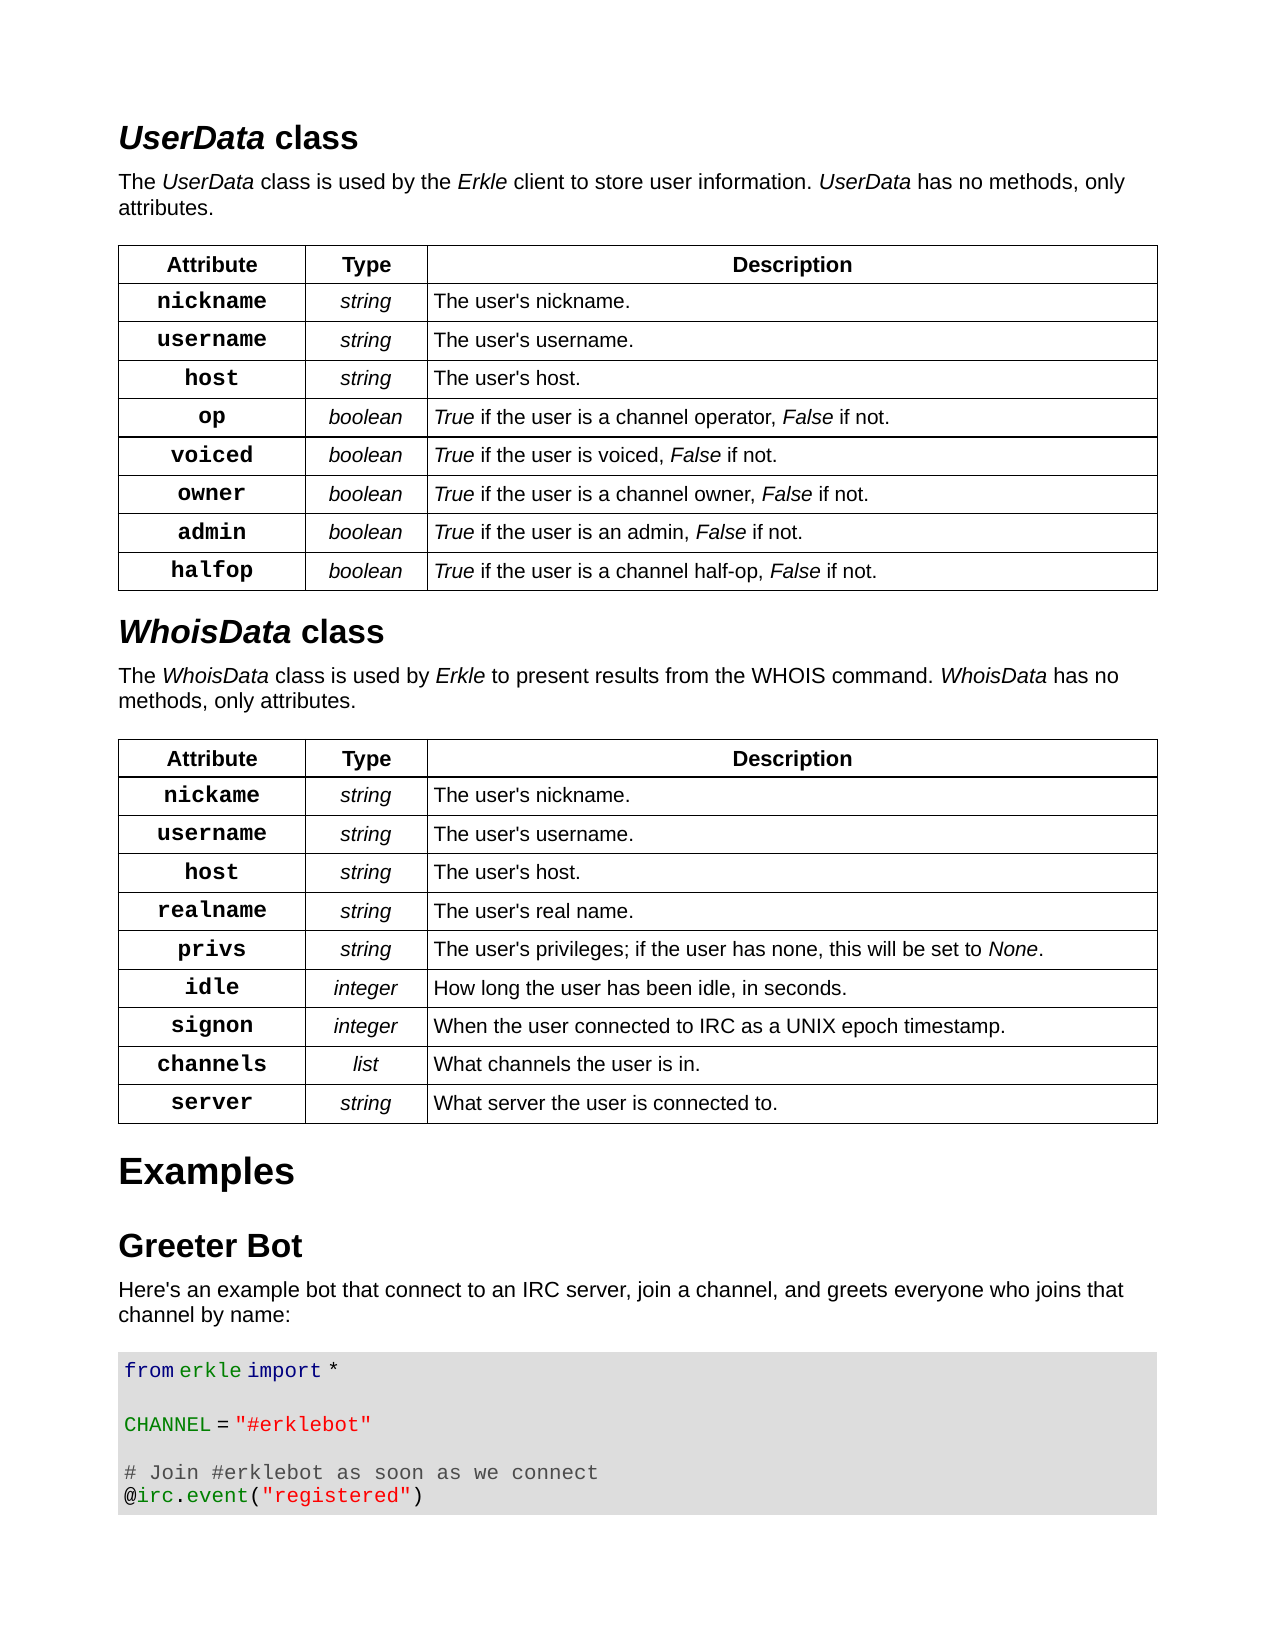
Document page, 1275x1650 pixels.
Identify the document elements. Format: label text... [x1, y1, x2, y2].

table_cell string [306, 284, 427, 321]
table_cell privs [119, 931, 305, 969]
text The WhoisData class is used by Erkle to present results from the WHOIS command. WhoisData has no methods, only attributes. [118, 663, 1157, 713]
subtitle UserData class [118, 118, 1157, 157]
text Here's an example bot that connect to an IRC server, join a channel, and greets everyone who joins that channel by name: [118, 1277, 1157, 1327]
table_cell admin [119, 514, 305, 552]
table_cell boolean [306, 514, 427, 552]
table_cell nickame [119, 778, 305, 815]
table_cell integer [306, 970, 427, 1007]
table_cell True if the user is a channel owner, False if not. [428, 476, 1157, 513]
subtitle Examples [118, 1148, 1157, 1192]
table_cell realname [119, 893, 305, 930]
table_cell When the user connected to IRC as a UNIX epoch timestamp. [428, 1008, 1157, 1046]
table_cell string [306, 322, 427, 359]
table_header Attribute [119, 740, 305, 776]
table_cell The user's real name. [428, 893, 1157, 930]
table_cell list [306, 1047, 427, 1084]
table_cell server [119, 1085, 305, 1122]
table_cell boolean [306, 438, 427, 475]
table_cell string [306, 893, 427, 930]
table_cell signon [119, 1008, 305, 1046]
table_cell string [306, 778, 427, 815]
table_cell string [306, 854, 427, 892]
table_cell boolean [306, 476, 427, 513]
table_cell owner [119, 476, 305, 513]
table_cell True if the user is an admin, False if not. [428, 514, 1157, 552]
table_cell boolean [306, 399, 427, 436]
table_cell host [119, 854, 305, 892]
table_cell string [306, 931, 427, 969]
table_cell True if the user is voiced, False if not. [428, 438, 1157, 475]
table_header Description [428, 246, 1157, 283]
subtitle Greeter Bot [118, 1225, 1157, 1264]
table_cell nickname [119, 284, 305, 321]
table_cell What channels the user is in. [428, 1047, 1157, 1084]
table_cell The user's username. [428, 322, 1157, 359]
table_cell The user's privileges; if the user has none, this will be set to None. [428, 931, 1157, 969]
table_cell The user's nickname. [428, 778, 1157, 815]
table_cell The user's host. [428, 854, 1157, 892]
table_cell string [306, 361, 427, 398]
table_cell idle [119, 970, 305, 1007]
table_header Attribute [119, 246, 305, 283]
table_header Type [306, 246, 427, 283]
text The UserData class is used by the Erkle client to store user information. UserData has no methods, only attributes. [118, 169, 1157, 220]
table_cell voiced [119, 438, 305, 475]
table_cell True if the user is a channel half-op, False if not. [428, 553, 1157, 590]
table_header Description [428, 740, 1157, 776]
table_cell True if the user is a channel operator, False if not. [428, 399, 1157, 436]
table_cell host [119, 361, 305, 398]
table_cell The user's nickname. [428, 284, 1157, 321]
table_cell halfop [119, 553, 305, 590]
table_cell channels [119, 1047, 305, 1084]
table_cell string [306, 1085, 427, 1122]
table_cell string [306, 816, 427, 853]
table_cell The user's username. [428, 816, 1157, 853]
table_cell boolean [306, 553, 427, 590]
table_cell The user's host. [428, 361, 1157, 398]
table_cell username [119, 816, 305, 853]
table_cell op [119, 399, 305, 436]
table_cell What server the user is connected to. [428, 1085, 1157, 1122]
table_cell How long the user has been idle, in seconds. [428, 970, 1157, 1007]
table_cell username [119, 322, 305, 359]
table_header Type [306, 740, 427, 776]
table_cell integer [306, 1008, 427, 1046]
subtitle WhoisData class [118, 612, 1157, 651]
table_header from erkle import * CHANNEL = "#erklebot" # Join #erklebot as soon as we connect @irc.event("registered") [118, 1352, 1157, 1515]
